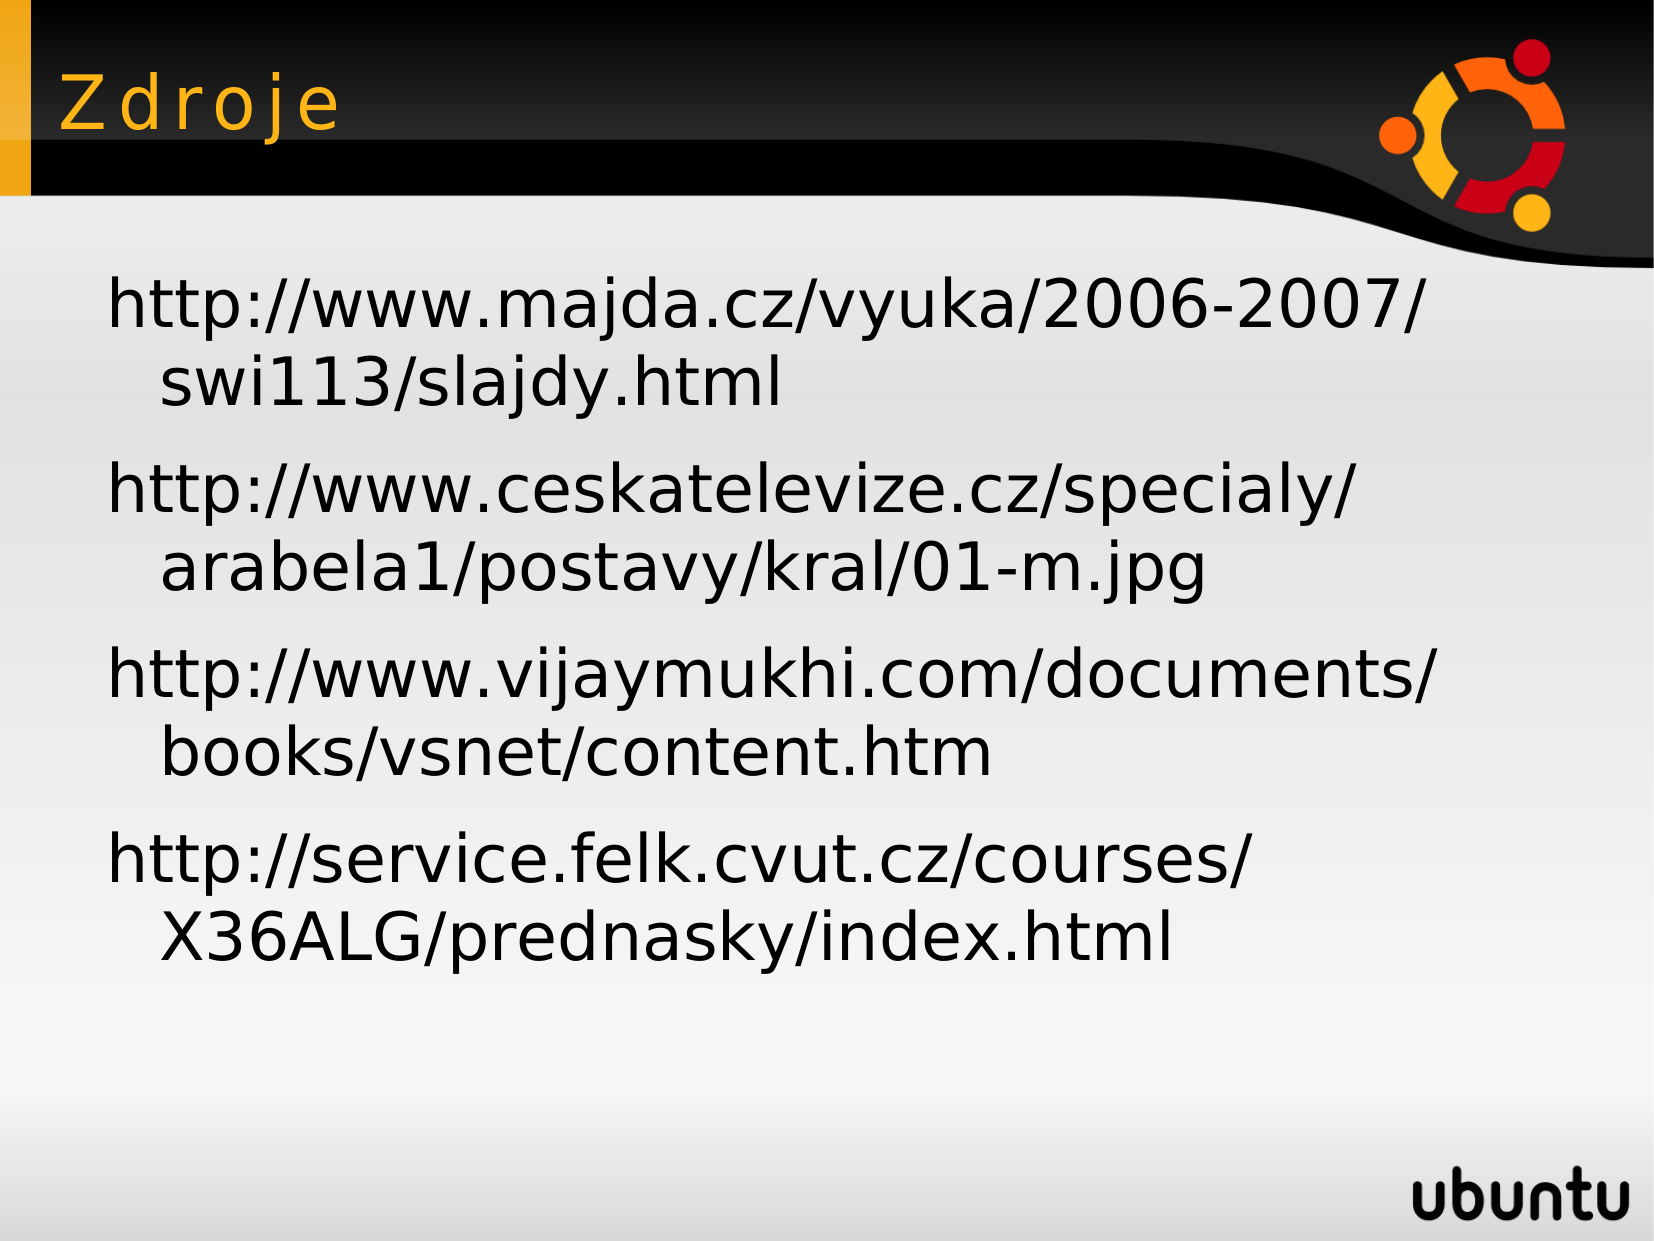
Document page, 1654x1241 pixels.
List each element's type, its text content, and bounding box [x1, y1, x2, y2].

title Zdroje [59, 29, 1270, 178]
picture [0, 0, 1654, 1241]
list http://www.majda.cz/vyuka/2006-2007/swi113/slajdy.html http://www.ceskatelevize.cz/specialy/arabela1/postavy/kral/01-m.jpg http://www.vijaymukhi.com/documents/books/vsnet/content.htm http://service.felk.cvut.cz/courses/X36ALG/prednasky/index.html [88, 265, 1577, 1070]
